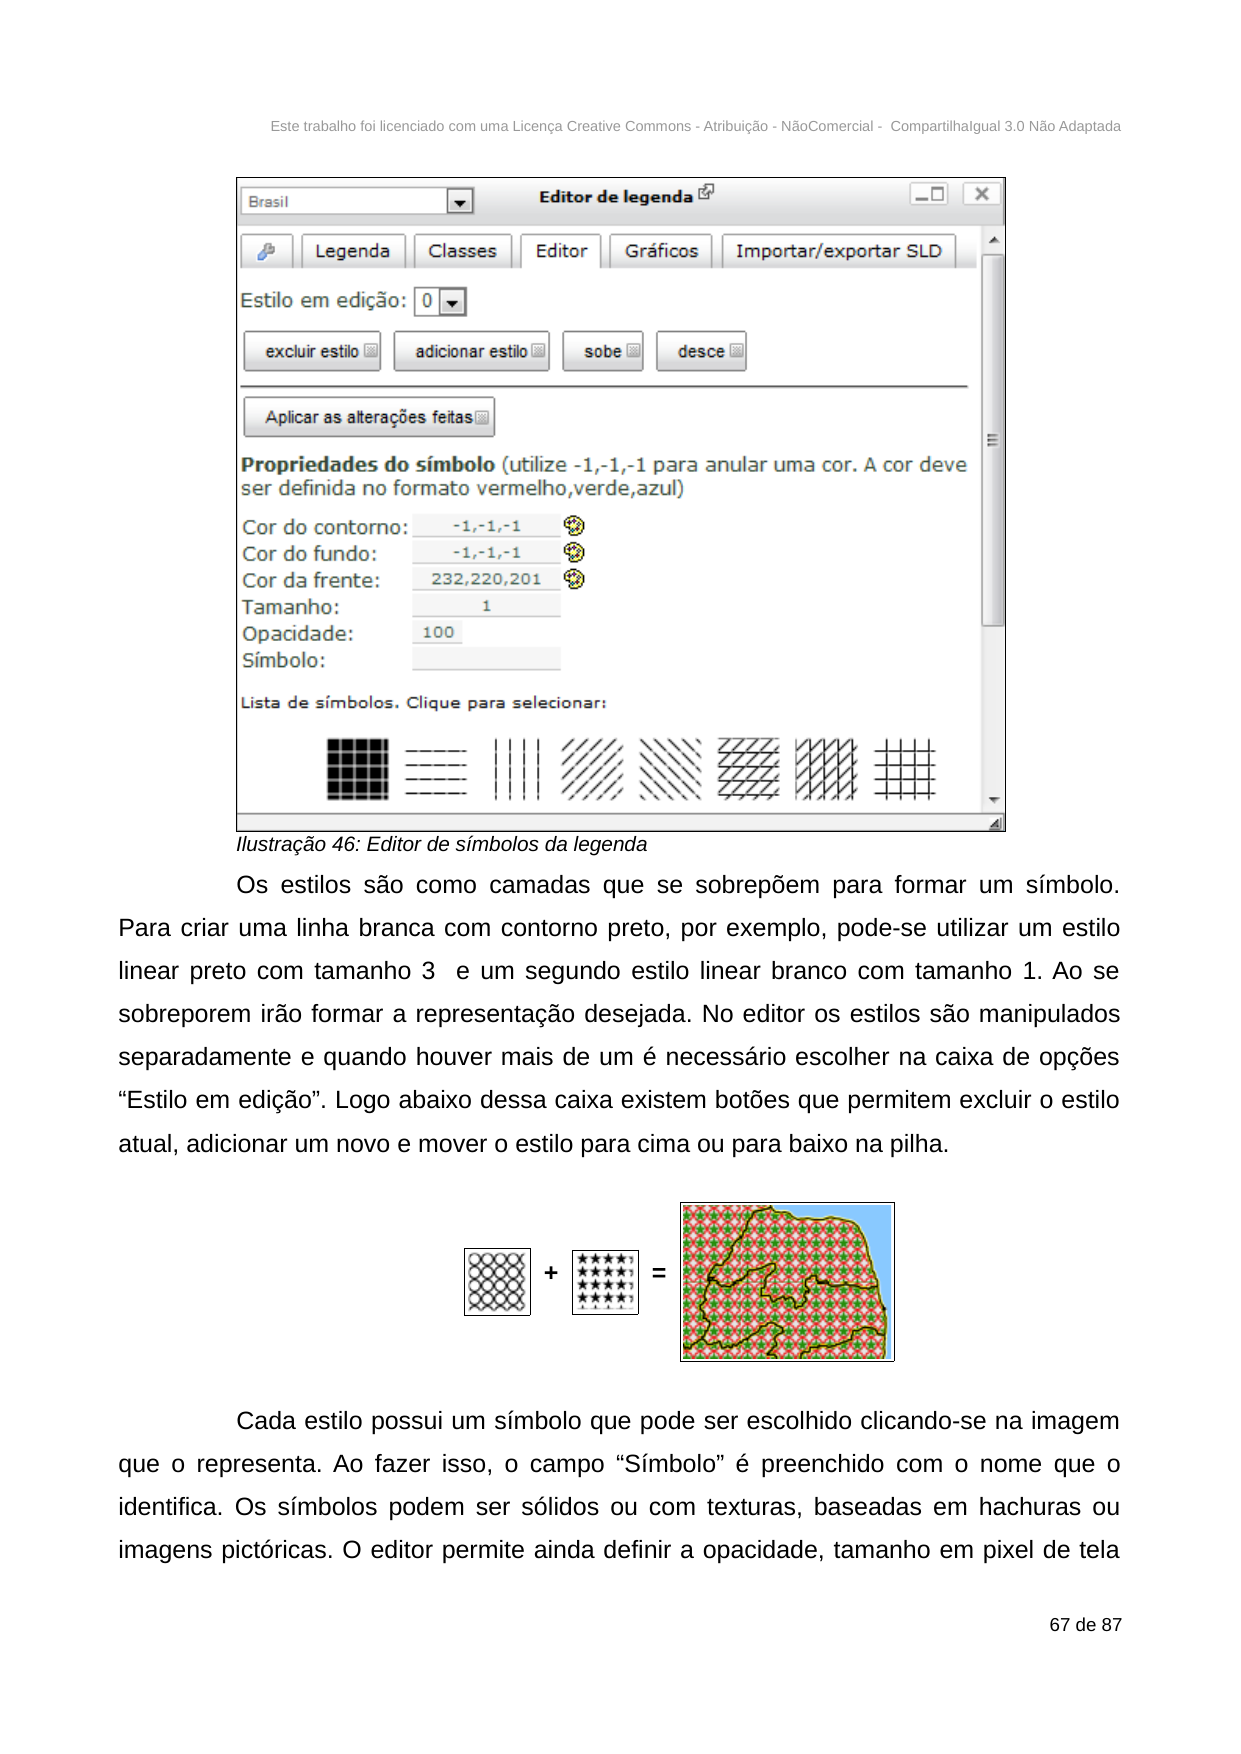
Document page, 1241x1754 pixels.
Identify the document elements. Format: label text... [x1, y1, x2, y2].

picture [683, 1205, 892, 1359]
text Os estilos são como camadas que se sobrepõem para formar um símbolo. Para criar uma linha branca com contorno preto, por exemplo, pode-se utilizar um estilo linear preto com tamanho 3 e um segundo estilo linear branco com tamanho 1. Ao se sobreporem irão formar a representação desejada. No editor os estilos são manipulados separadamente e quando houver mais de um é necessário escolher na caixa de opções “Estilo em edição”. Logo abaixo dessa caixa existem botões que permitem excluir o estilo atual, adicionar um novo e mover o estilo para cima ou para baixo na pilha. [118, 164, 1122, 1157]
picture [467, 1251, 527, 1313]
picture [575, 1252, 635, 1311]
text Cada estilo possui um símbolo que pode ser escolhido clicando-se na imagem que o representa. Ao fazer isso, o campo “Símbolo” é preenchido com o nome que o identifica. Os símbolos podem ser sólidos ou com texturas, baseadas em hachuras ou imagens pictóricas. O editor permite ainda definir a opacidade, tamanho em pixel de tela [118, 1406, 1122, 1564]
text [895, 1202, 1122, 1361]
picture [237, 178, 1005, 831]
text + = [118, 1202, 680, 1361]
text Ilustração 46: Editor de símbolos da legenda [236, 832, 1004, 856]
